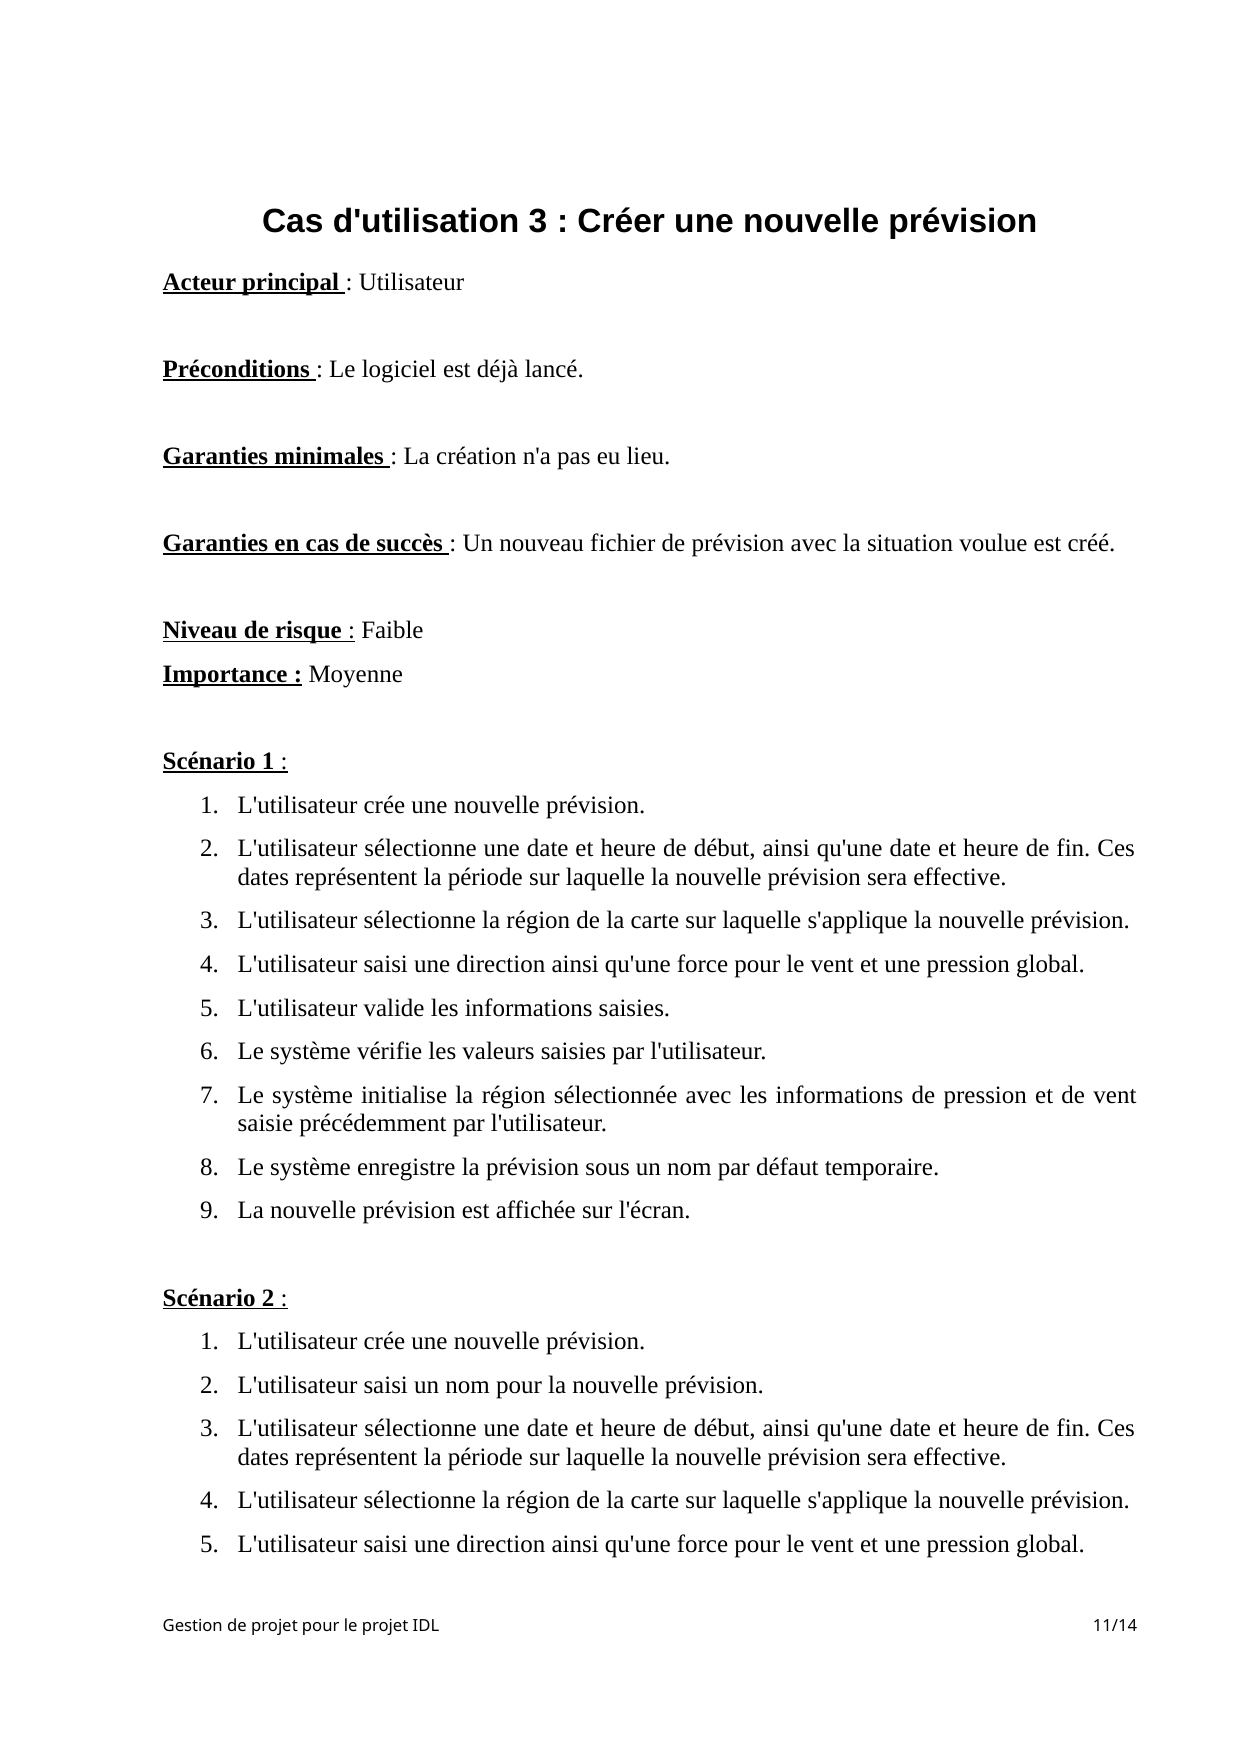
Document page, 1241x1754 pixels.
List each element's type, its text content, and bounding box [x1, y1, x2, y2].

list L'utilisateur sélectionne la région de la carte sur laquelle s'applique la nouvelle prévision. [200, 1486, 1137, 1514]
text Scénario 1 : [162, 746, 1137, 775]
list L'utilisateur saisi un nom pour la nouvelle prévision. [200, 1370, 1137, 1398]
text Importance : Moyenne [162, 659, 1137, 688]
list L'utilisateur crée une nouvelle prévision. [200, 1326, 1137, 1355]
text Scénario 2 : [162, 1283, 1137, 1311]
list L'utilisateur sélectionne une date et heure de début, ainsi qu'une date et heure de fin. Ces dates représentent la période sur laquelle la nouvelle prévision sera effective. [200, 833, 1137, 891]
list L'utilisateur sélectionne la région de la carte sur laquelle s'applique la nouvelle prévision. [200, 906, 1137, 934]
list L'utilisateur crée une nouvelle prévision. [200, 790, 1137, 818]
text Garanties en cas de succès : Un nouveau fichier de prévision avec la situation voulue est créé. [162, 528, 1137, 557]
list L'utilisateur sélectionne une date et heure de début, ainsi qu'une date et heure de fin. Ces dates représentent la période sur laquelle la nouvelle prévision sera effective. [200, 1413, 1137, 1471]
text Garanties minimales : La création n'a pas eu lieu. [162, 441, 1137, 470]
list Le système enregistre la prévision sous un nom par défaut temporaire. [200, 1152, 1137, 1181]
list Le système vérifie les valeurs saisies par l'utilisateur. [200, 1036, 1137, 1065]
list L'utilisateur saisi une direction ainsi qu'une force pour le vent et une pression global. [200, 949, 1137, 978]
list La nouvelle prévision est affichée sur l'écran. [200, 1196, 1137, 1224]
subtitle Cas d'utilisation 3 : Créer une nouvelle prévision [162, 201, 1137, 240]
text Niveau de risque : Faible [162, 616, 1137, 644]
list L'utilisateur saisi une direction ainsi qu'une force pour le vent et une pression global. [200, 1529, 1137, 1558]
list L'utilisateur valide les informations saisies. [200, 993, 1137, 1021]
list Le système initialise la région sélectionnée avec les informations de pression et de vent saisie précédemment par l'utilisateur. [200, 1080, 1137, 1137]
text Préconditions : Le logiciel est déjà lancé. [162, 354, 1137, 383]
text Acteur principal : Utilisateur [162, 267, 1137, 296]
